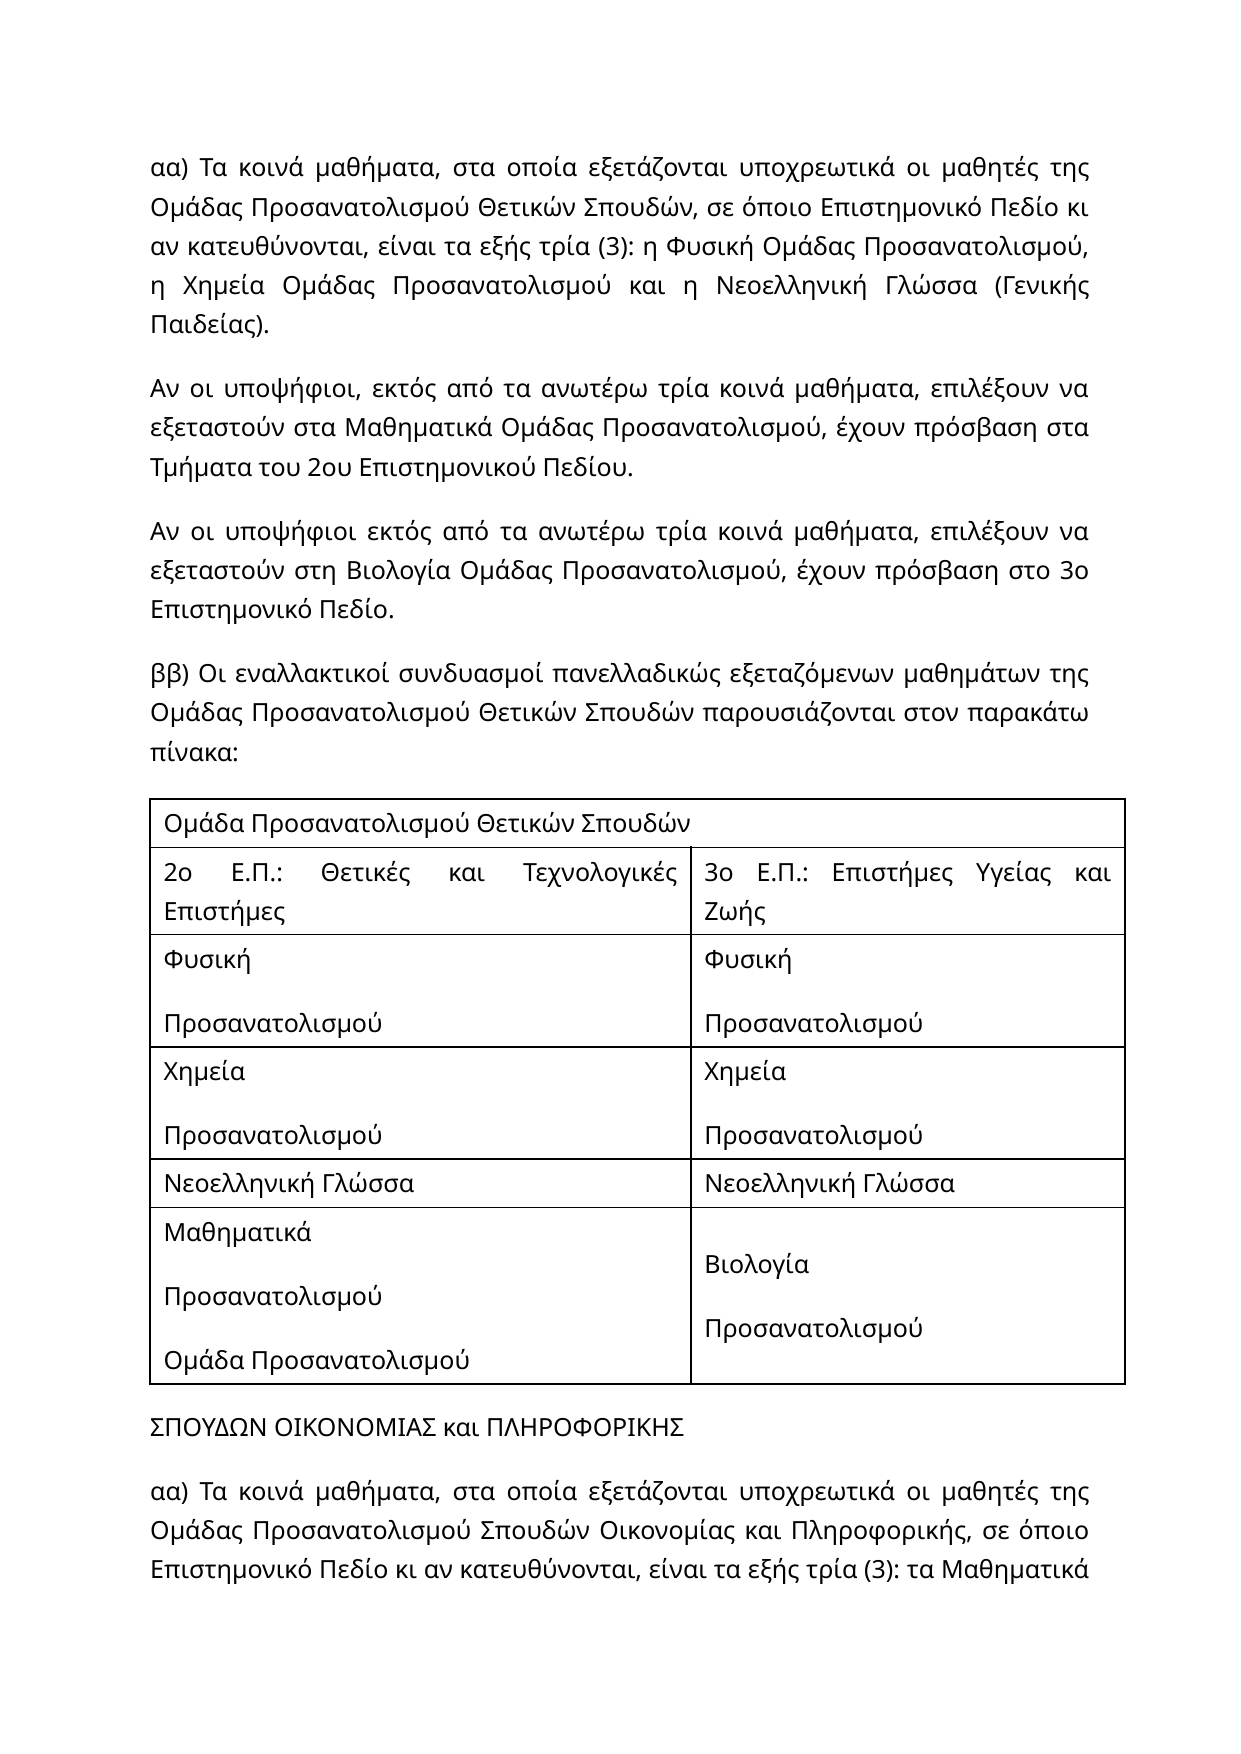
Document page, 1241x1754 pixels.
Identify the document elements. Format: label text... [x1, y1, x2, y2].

table_cell Χημεία Προσανατολισμού [692, 1048, 1124, 1158]
table_cell Φυσική Προσανατολισμού [151, 935, 690, 1046]
table_cell Φυσική Προσανατολισμού [692, 935, 1124, 1046]
table_cell Μαθηματικά Προσανατολισμού Ομάδα Προσανατολισμού [151, 1208, 690, 1383]
table_cell Βιολογία Προσανατολισμού [692, 1208, 1124, 1383]
text ΣΠΟΥΔΩΝ ΟΙΚΟΝΟΜΙΑΣ και ΠΛΗΡΟΦΟΡΙΚΗΣ [150, 1409, 1090, 1443]
text αα) Τα κοινά μαθήματα, στα οποία εξετάζονται υποχρεωτικά οι μαθητές της Ομάδας Προσανατολισμού Θετικών Σπουδών, σε όποιο Επιστημονικό Πεδίο κι αν κατευθύνονται, είναι τα εξής τρία (3): η Φυσική Ομάδας Προσανατολισμού, η Χημεία Ομάδας Προσανατολισμού και η Νεοελληνική Γλώσσα (Γενικής Παιδείας). [150, 150, 1090, 341]
table_cell 3ο Ε.Π.: Επιστήμες Υγείας και Ζωής [692, 848, 1124, 934]
table_cell 2ο Ε.Π.: Θετικές και Τεχνολογικές Επιστήμες [151, 848, 690, 934]
text Αν οι υποψήφιοι, εκτός από τα ανωτέρω τρία κοινά μαθήματα, επιλέξουν να εξεταστούν στα Μαθηματικά Ομάδας Προσανατολισμού, έχουν πρόσβαση στα Τμήματα του 2ου Επιστημονικού Πεδίου. [150, 371, 1090, 483]
text Αν οι υποψήφιοι εκτός από τα ανωτέρω τρία κοινά μαθήματα, επιλέξουν να εξεταστούν στη Βιολογία Ομάδας Προσανατολισμού, έχουν πρόσβαση στο 3ο Επιστημονικό Πεδίο. [150, 513, 1090, 626]
text αα) Τα κοινά μαθήματα, στα οποία εξετάζονται υποχρεωτικά οι μαθητές της Ομάδας Προσανατολισμού Σπουδών Οικονομίας και Πληροφορικής, σε όποιο Επιστημονικό Πεδίο κι αν κατευθύνονται, είναι τα εξής τρία (3): τα Μαθηματικά [150, 1474, 1090, 1586]
text ββ) Οι εναλλακτικοί συνδυασμοί πανελλαδικώς εξεταζόμενων μαθημάτων της Ομάδας Προσανατολισμού Θετικών Σπουδών παρουσιάζονται στον παρακάτω πίνακα: [150, 656, 1090, 768]
table_header Ομάδα Προσανατολισμού Θετικών Σπουδών [151, 800, 1124, 846]
table_cell Χημεία Προσανατολισμού [151, 1048, 690, 1158]
table_cell Νεοελληνική Γλώσσα [151, 1160, 690, 1206]
table_cell Νεοελληνική Γλώσσα [692, 1160, 1124, 1206]
